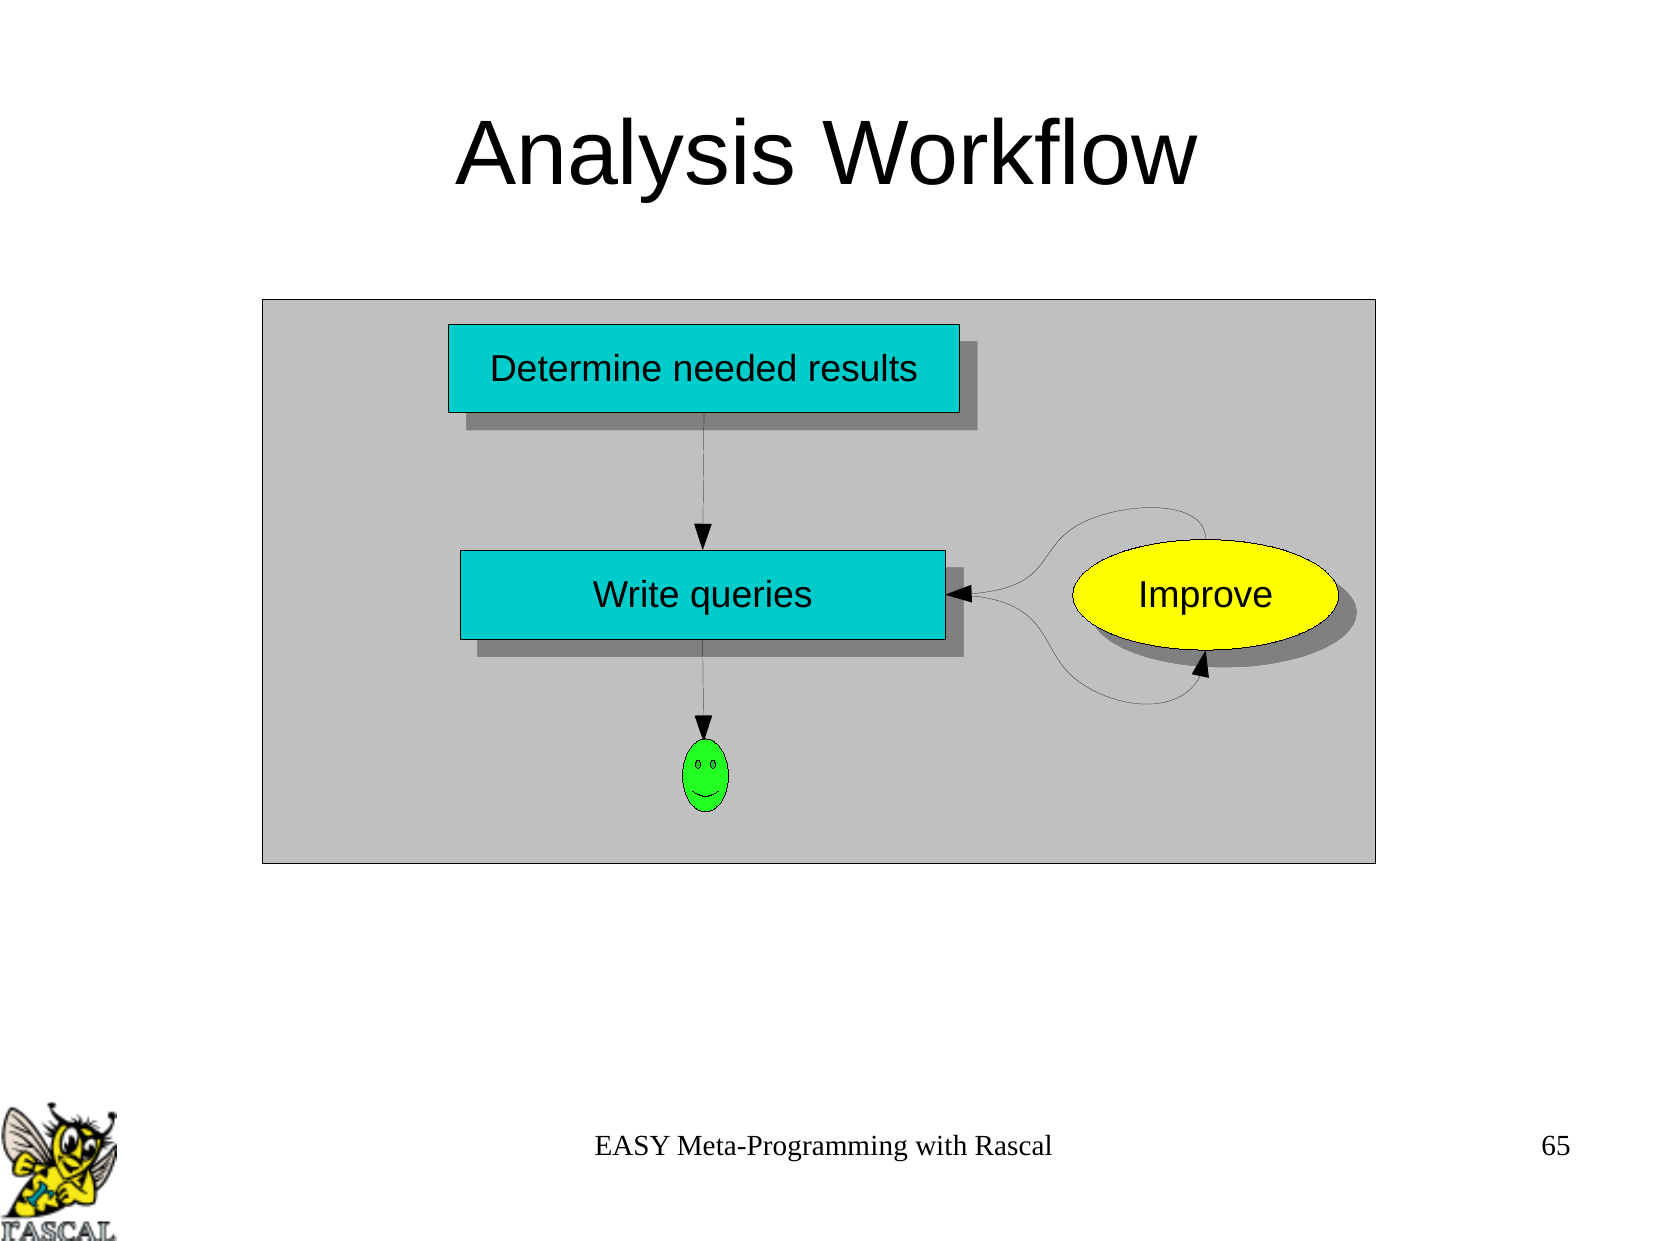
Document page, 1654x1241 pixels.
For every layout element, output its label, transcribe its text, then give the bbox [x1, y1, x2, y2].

text_box Determine needed results [448, 324, 960, 413]
text_box [262, 299, 1376, 864]
picture [0, 1102, 117, 1241]
title Analysis Workflow [82, 56, 1571, 250]
text_box Improve [1072, 539, 1339, 651]
text_box Write queries [460, 550, 946, 640]
